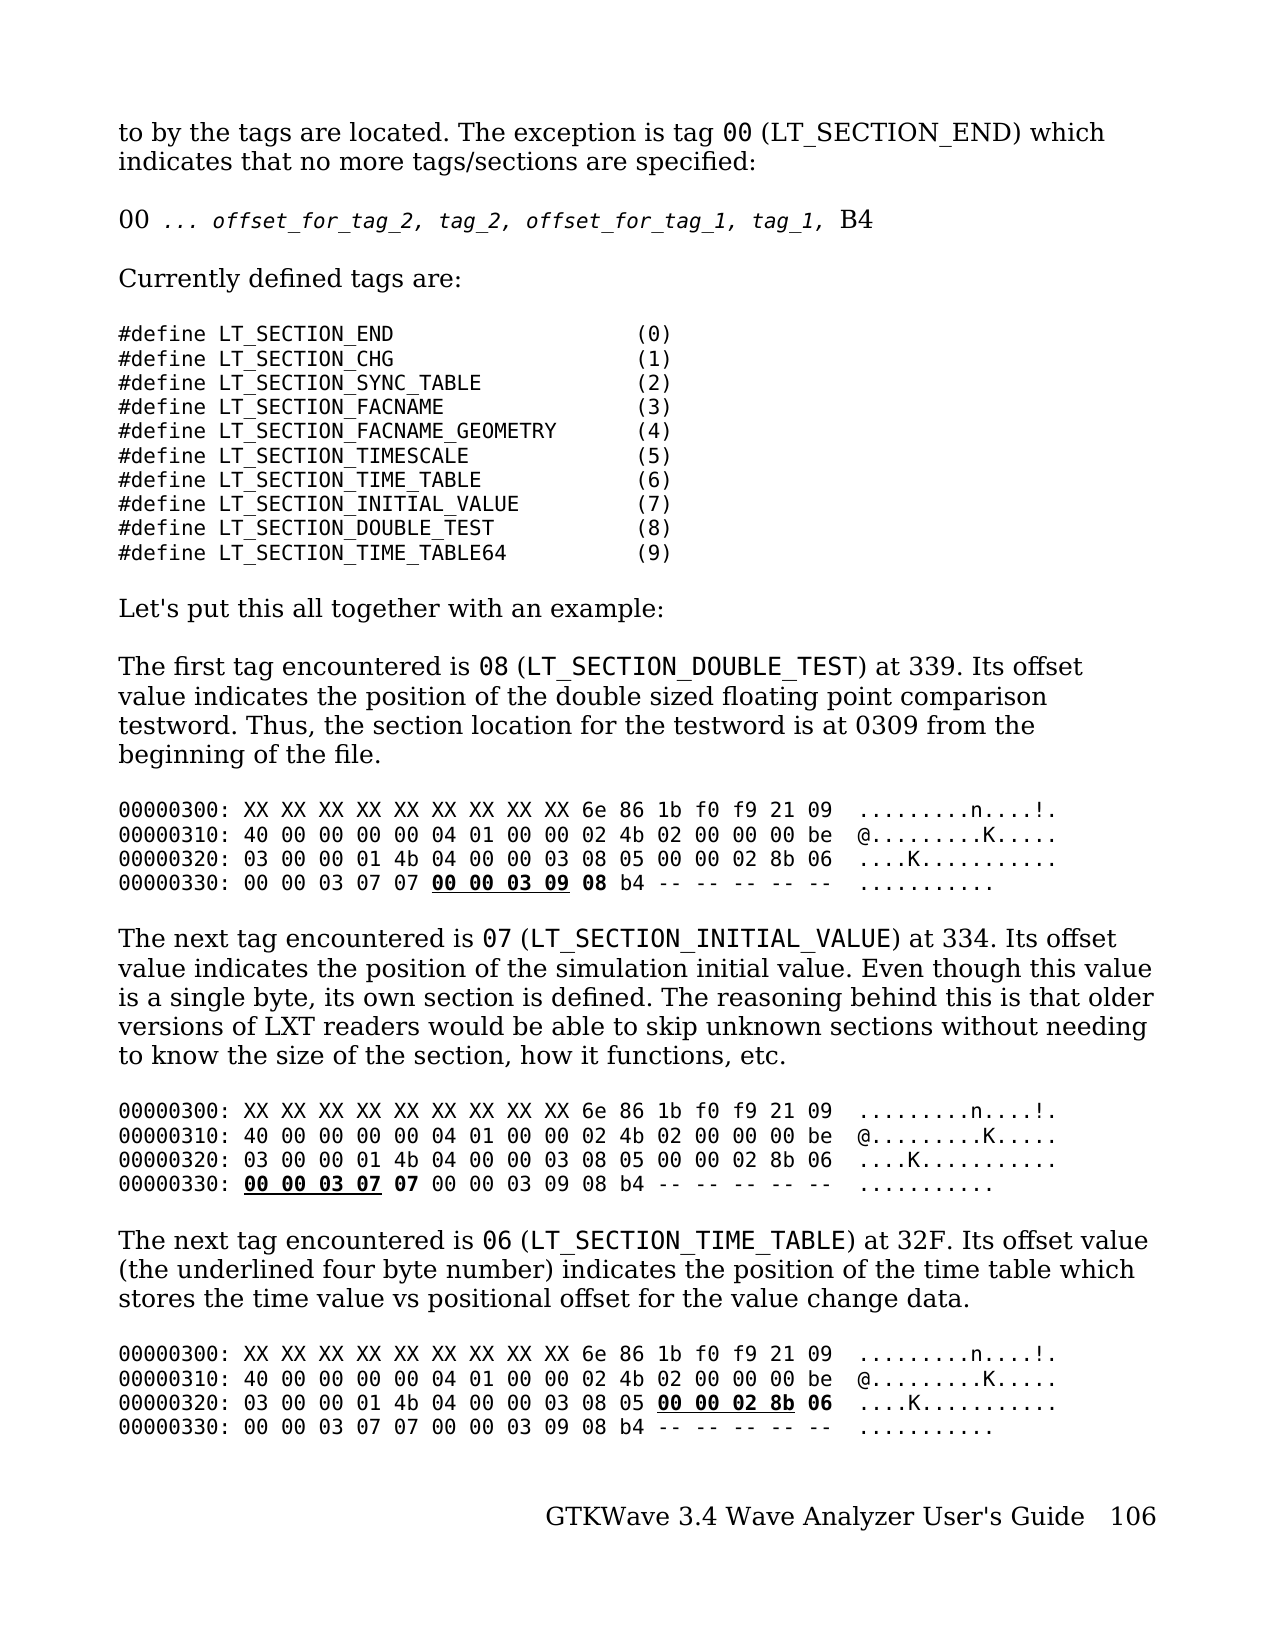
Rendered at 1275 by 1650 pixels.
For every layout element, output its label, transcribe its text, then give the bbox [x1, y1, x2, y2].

text to by the tags are located. The exception is tag 00 (LT_SECTION_END) which indicates that no more tags/sections are specified: 00 ... offset_for_tag_2, tag_2, offset_for_tag_1, tag_1, B4 Currently defined tags are: #define LT_SECTION_END (0) #define LT_SECTION_CHG (1) #define LT_SECTION_SYNC_TABLE (2) #define LT_SECTION_FACNAME (3) #define LT_SECTION_FACNAME_GEOMETRY (4) #define LT_SECTION_TIMESCALE (5) #define LT_SECTION_TIME_TABLE (6) #define LT_SECTION_INITIAL_VALUE (7) #define LT_SECTION_DOUBLE_TEST (8) #define LT_SECTION_TIME_TABLE64 (9) Let's put this all together with an example: The first tag encountered is 08 (LT_SECTION_DOUBLE_TEST) at 339. Its offset value indicates the position of the double sized floating point comparison testword. Thus, the section location for the testword is at 0309 from the beginning of the file. 00000300: XX XX XX XX XX XX XX XX XX 6e 86 1b f0 f9 21 09 .........n....!. 00000310: 40 00 00 00 00 04 01 00 00 02 4b 02 00 00 00 be @.........K..... 00000320: 03 00 00 01 4b 04 00 00 03 08 05 00 00 02 8b 06 ....K........... 00000330: 00 00 03 07 07 00 00 03 09 08 b4 -- -- -- -- -- ........... The next tag encountered is 07 (LT_SECTION_INITIAL_VALUE) at 334. Its offset value indicates the position of the simulation initial value. Even though this value is a single byte, its own section is defined. The reasoning behind this is that older versions of LXT readers would be able to skip unknown sections without needing to know the size of the section, how it functions, etc. 00000300: XX XX XX XX XX XX XX XX XX 6e 86 1b f0 f9 21 09 .........n....!. 00000310: 40 00 00 00 00 04 01 00 00 02 4b 02 00 00 00 be @.........K..... 00000320: 03 00 00 01 4b 04 00 00 03 08 05 00 00 02 8b 06 ....K........... 00000330: 00 00 03 07 07 00 00 03 09 08 b4 -- -- -- -- -- ........... The next tag encountered is 06 (LT_SECTION_TIME_TABLE) at 32F. Its offset value (the underlined four byte number) indicates the position of the time table which stores the time value vs positional offset for the value change data. 00000300: XX XX XX XX XX XX XX XX XX 6e 86 1b f0 f9 21 09 .........n....!. 00000310: 40 00 00 00 00 04 01 00 00 02 4b 02 00 00 00 be @.........K..... 00000320: 03 00 00 01 4b 04 00 00 03 08 05 00 00 02 8b 06 ....K........... 00000330: 00 00 03 07 07 00 00 03 09 08 b4 -- -- -- -- -- ........... [118, 118, 1157, 1469]
